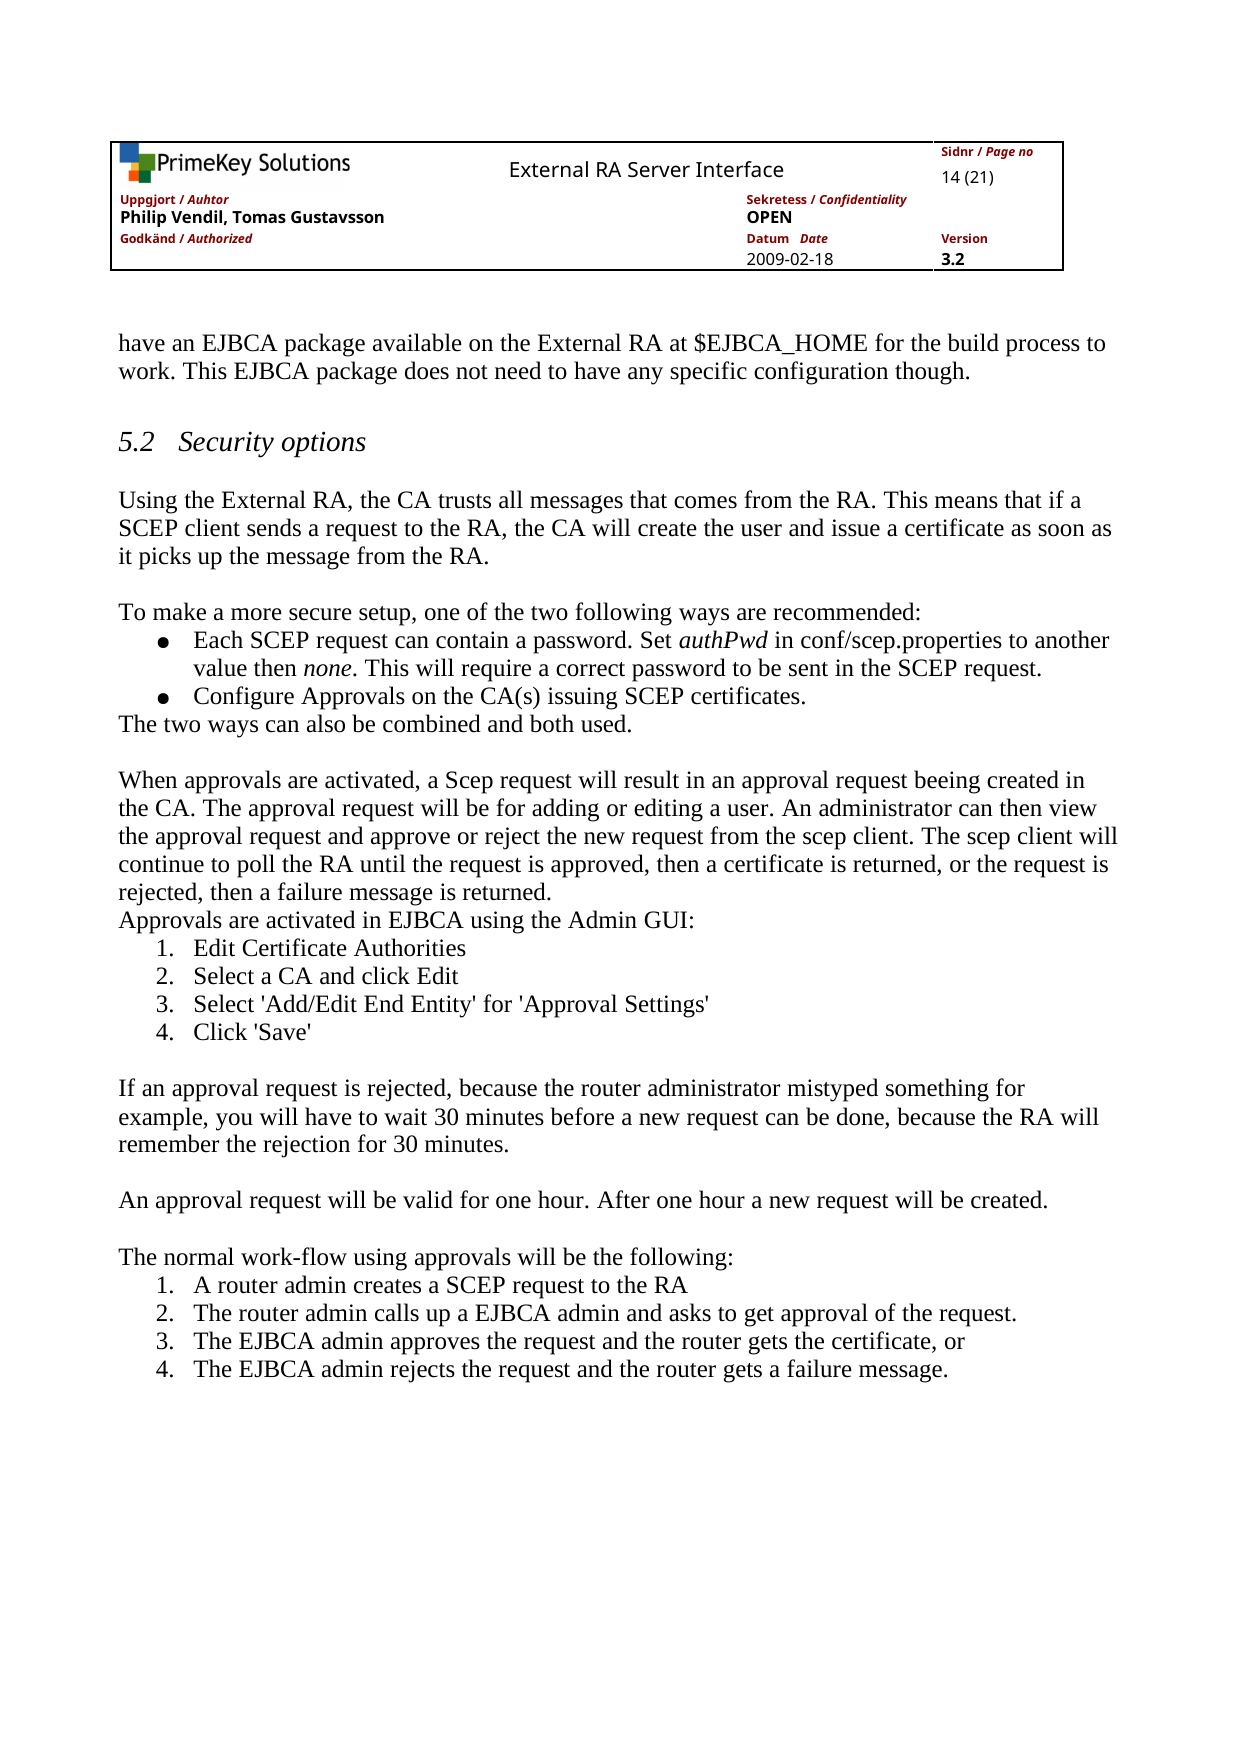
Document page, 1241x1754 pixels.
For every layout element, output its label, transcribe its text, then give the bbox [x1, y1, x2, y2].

list Each SCEP request can contain a password. Set authPwd in conf/scep.properties to another value then none. This will require a correct password to be sent in the SCEP request. [156, 626, 1122, 682]
list The EJBCA admin rejects the request and the router gets a failure message. [156, 1354, 1122, 1383]
text If an approval request is rejected, because the router administrator mistyped something for example, you will have to wait 30 minutes before a new request can be done, because the RA will remember the rejection for 30 minutes. [118, 1074, 1122, 1158]
list A router admin creates a SCEP request to the RA [156, 1271, 1122, 1298]
list Select 'Add/Edit End Entity' for 'Approval Settings' [156, 990, 1122, 1018]
text The two ways can also be combined and both used. [118, 710, 1122, 738]
text An approval request will be valid for one hour. After one hour a new request will be created. [118, 1186, 1122, 1214]
text When approvals are activated, a Scep request will result in an approval request beeing created in the CA. The approval request will be for adding or editing a user. An administrator can then view the approval request and approve or reject the new request from the scep client. The scep client will continue to poll the RA until the request is approved, then a certificate is returned, or the request is rejected, then a failure message is returned. [118, 766, 1122, 906]
list Edit Certificate Authorities [156, 934, 1122, 962]
list The EJBCA admin approves the request and the router gets the certificate, or [156, 1327, 1122, 1354]
text have an EJBCA package available on the External RA at $EJBCA_HOME for the build process to work. This EJBCA package does not need to have any specific configuration though. [118, 329, 1122, 385]
text To make a more secure setup, one of the two following ways are recommended: [118, 598, 1122, 626]
list Click 'Save' [156, 1018, 1122, 1046]
text The normal work-flow using approvals will be the following: [118, 1242, 1122, 1271]
text Using the External RA, the CA trusts all messages that comes from the RA. This means that if a SCEP client sends a request to the RA, the CA will create the user and issue a certificate as soon as it picks up the message from the RA. [118, 486, 1122, 570]
list Configure Approvals on the CA(s) issuing SCEP certificates. [156, 682, 1122, 710]
subtitle Security options [118, 425, 1122, 458]
list Select a CA and click Edit [156, 962, 1122, 990]
text Approvals are activated in EJBCA using the Admin GUI: [118, 906, 1122, 934]
list The router admin calls up a EJBCA admin and asks to get approval of the request. [156, 1298, 1122, 1327]
